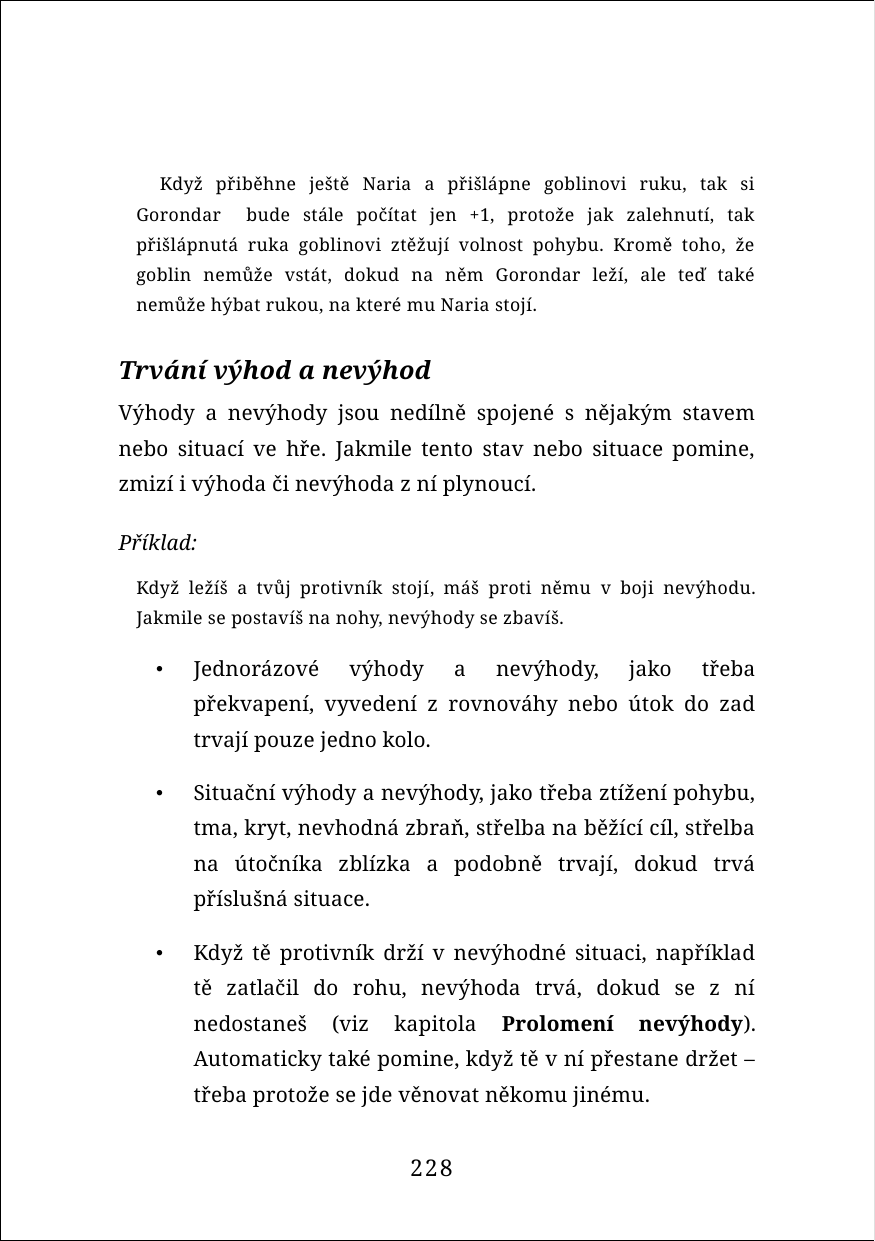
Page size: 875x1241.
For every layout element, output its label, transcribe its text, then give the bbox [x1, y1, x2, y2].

subtitle Trvání výhod a nevýhod [118, 352, 756, 386]
list Jednorázové výhody a nevýhody, jako třeba překvapení, vyvedení z rovnováhy nebo útok do zad trvají pouze jedno kolo. [156, 654, 756, 753]
list Situační výhody a nevýhody, jako třeba ztížení pohybu, tma, kryt, nevhodná zbraň, střelba na běžící cíl, střelba na útočníka zblízka a podobně trvají, dokud trvá příslušná situace. [156, 778, 756, 913]
text Když ležíš a tvůj protivník stojí, máš proti němu v boji nevýhodu. Jakmile se postavíš na nohy, nevýhody se zbavíš. [136, 576, 756, 630]
text Výhody a nevýhody jsou nedílně spojené s nějakým stavem nebo situací ve hře. Jakmile tento stav nebo situace pomine, zmizí i výhoda či nevýhoda z ní plynoucí. [118, 398, 756, 498]
text Příklad: [118, 528, 756, 557]
text Když přiběhne ještě Naria a přišlápne goblinovi ruku, tak si Gorondar bude stále počítat jen +1, protože jak zalehnutí, tak přišlápnutá ruka goblinovi ztěžují volnost pohybu. Kromě toho, že goblin nemůže vstát, dokud na něm Gorondar leží, ale teď také nemůže hýbat rukou, na které mu Naria stojí. [136, 172, 756, 317]
list Když tě protivník drží v nevýhodné situaci, například tě zatlačil do rohu, nevýhoda trvá, dokud se z ní nedostaneš (viz kapitola Prolomení nevýhody). Automaticky také pomine, když tě v ní přestane držet – třeba protože se jde věnovat někomu jinému. [156, 938, 756, 1108]
